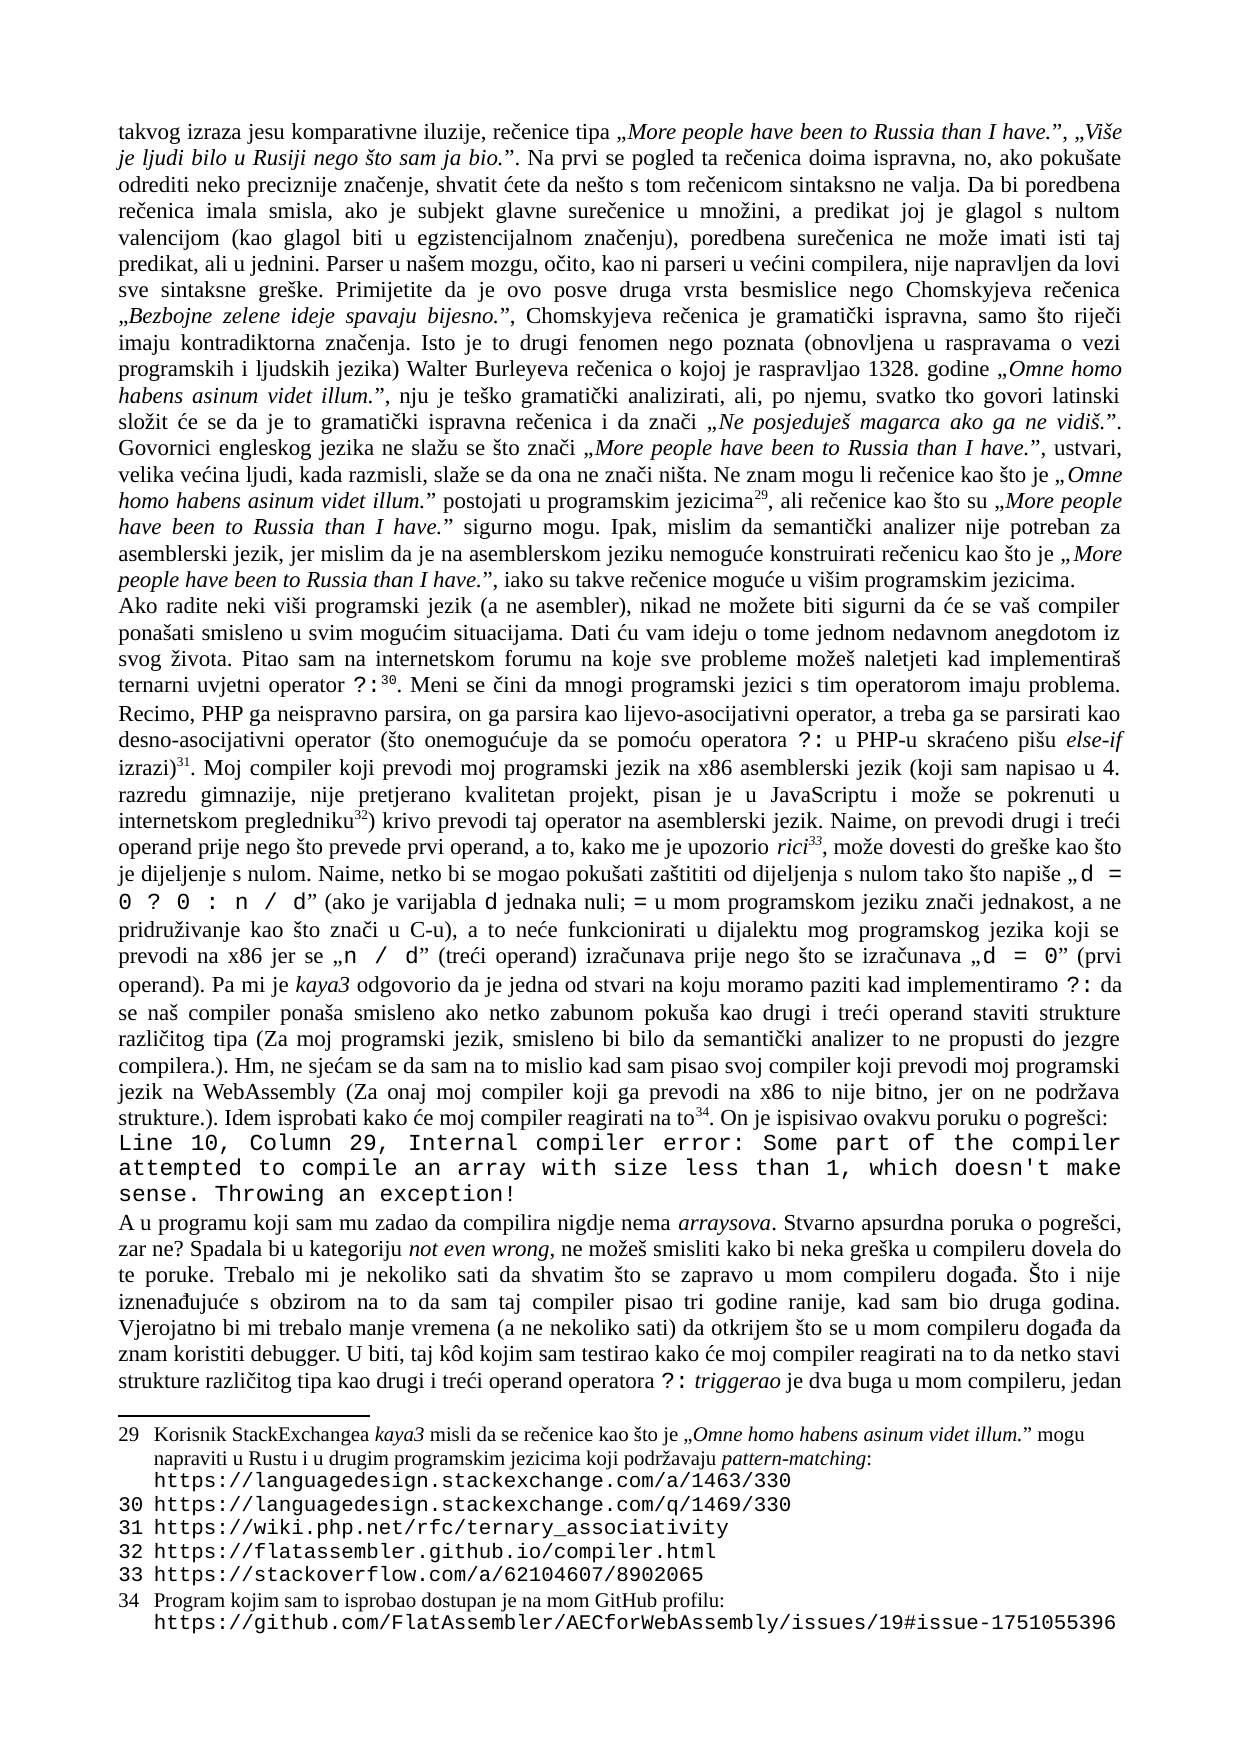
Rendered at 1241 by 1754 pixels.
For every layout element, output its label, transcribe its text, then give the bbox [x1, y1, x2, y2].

text Ako radite neki viši programski jezik (a ne asembler), nikad ne možete biti sigurni da će se vaš compiler ponašati smisleno u svim mogućim situacijama. Dati ću vam ideju o tome jednom nedavnom anegdotom iz svog života. Pitao sam na internetskom forumu na koje sve probleme možeš naletjeti kad implementiraš ternarni uvjetni operator ?:. Meni se čini da mnogi programski jezici s tim operatorom imaju problema. Recimo, PHP ga neispravno parsira, on ga parsira kao lijevo-asocijativni operator, a treba ga se parsirati kao desno-asocijativni operator (što onemogućuje da se pomoću operatora ?: u PHP-u skraćeno pišu else-if izrazi). Moj compiler koji prevodi moj programski jezik na x86 asemblerski jezik (koji sam napisao u 4. razredu gimnazije, nije pretjerano kvalitetan projekt, pisan je u JavaScriptu i može se pokrenuti u internetskom pregledniku) krivo prevodi taj operator na asemblerski jezik. Naime, on prevodi drugi i treći operand prije nego što prevede prvi operand, a to, kako me je upozorio rici, može dovesti do greške kao što je dijeljenje s nulom. Naime, netko bi se mogao pokušati zaštititi od dijeljenja s nulom tako što napiše „d = 0 ? 0 : n / d” (ako je varijabla d jednaka nuli; = u mom programskom jeziku znači jednakost, a ne pridruživanje kao što znači u C-u), a to neće funkcionirati u dijalektu mog programskog jezika koji se prevodi na x86 jer se „n / d” (treći operand) izračunava prije nego što se izračunava „d = 0” (prvi operand). Pa mi je kaya3 odgovorio da je jedna od stvari na koju moramo paziti kad implementiramo ?: da se naš compiler ponaša smisleno ako netko zabunom pokuša kao drugi i treći operand staviti strukture različitog tipa (Za moj programski jezik, smisleno bi bilo da semantički analizer to ne propusti do jezgre compilera.). Hm, ne sjećam se da sam na to mislio kad sam pisao svoj compiler koji prevodi moj programski jezik na WebAssembly (Za onaj moj compiler koji ga prevodi na x86 to nije bitno, jer on ne podržava strukture.). Idem isprobati kako će moj compiler reagirati na to. On je ispisivao ovakvu poruku o pogrešci: [118, 592, 1122, 1131]
text https://flatassembler.github.io/compiler.html [118, 1541, 1122, 1564]
text Line 10, Column 29, Internal compiler error: Some part of the compiler attempted to compile an array with size less than 1, which doesn't make sense. Throwing an exception! [118, 1131, 1122, 1209]
text Korisnik StackExchangea kaya3 misli da se rečenice kao što je „Omne homo habens asinum videt illum.” mogu napraviti u Rustu i u drugim programskim jezicima koji podržavaju pattern-matching: https://languagedesign.stackexchange.com/a/1463/330 [118, 1422, 1122, 1493]
text https://wiki.php.net/rfc/ternary_associativity [118, 1517, 1122, 1541]
text Program kojim sam to isprobao dostupan je na mom GitHub profilu: https://github.com/FlatAssembler/AECforWebAssembly/issues/19#issue-1751055396 [118, 1588, 1122, 1636]
text https://languagedesign.stackexchange.com/q/1469/330 [118, 1493, 1122, 1517]
text https://stackoverflow.com/a/62104607/8902065 [118, 1564, 1122, 1588]
text takvog izraza jesu komparativne iluzije, rečenice tipa „More people have been to Russia than I have.”, „Više je ljudi bilo u Rusiji nego što sam ja bio.”. Na prvi se pogled ta rečenica doima ispravna, no, ako pokušate odrediti neko preciznije značenje, shvatit ćete da nešto s tom rečenicom sintaksno ne valja. Da bi poredbena rečenica imala smisla, ako je subjekt glavne surečenice u množini, a predikat joj je glagol s nultom valencijom (kao glagol biti u egzistencijalnom značenju), poredbena surečenica ne može imati isti taj predikat, ali u jednini. Parser u našem mozgu, očito, kao ni parseri u većini compilera, nije napravljen da lovi sve sintaksne greške. Primijetite da je ovo posve druga vrsta besmislice nego Chomskyjeva rečenica „Bezbojne zelene ideje spavaju bijesno.”, Chomskyjeva rečenica je gramatički ispravna, samo što riječi imaju kontradiktorna značenja. Isto je to drugi fenomen nego poznata (obnovljena u raspravama o vezi programskih i ljudskih jezika) Walter Burleyeva rečenica o kojoj je raspravljao 1328. godine „Omne homo habens asinum videt illum.”, nju je teško gramatički analizirati, ali, po njemu, svatko tko govori latinski složit će se da je to gramatički ispravna rečenica i da znači „Ne posjeduješ magarca ako ga ne vidiš.”. Govornici engleskog jezika ne slažu se što znači „More people have been to Russia than I have.”, ustvari, velika većina ljudi, kada razmisli, slaže se da ona ne znači ništa. Ne znam mogu li rečenice kao što je „Omne homo habens asinum videt illum.” postojati u programskim jezicima, ali rečenice kao što su „More people have been to Russia than I have.” sigurno mogu. Ipak, mislim da semantički analizer nije potreban za asemblerski jezik, jer mislim da je na asemblerskom jeziku nemoguće konstruirati rečenicu kao što je „More people have been to Russia than I have.”, iako su takve rečenice moguće u višim programskim jezicima. [118, 118, 1122, 592]
text A u programu koji sam mu zadao da compilira nigdje nema arraysova. Stvarno apsurdna poruka o pogrešci, zar ne? Spadala bi u kategoriju not even wrong, ne možeš smisliti kako bi neka greška u compileru dovela do te poruke. Trebalo mi je nekoliko sati da shvatim što se zapravo u mom compileru događa. Što i nije iznenađujuće s obzirom na to da sam taj compiler pisao tri godine ranije, kad sam bio druga godina. Vjerojatno bi mi trebalo manje vremena (a ne nekoliko sati) da otkrijem što se u mom compileru događa da znam koristiti debugger. U biti, taj kôd kojim sam testirao kako će moj compiler reagirati na to da netko stavi strukture različitog tipa kao drugi i treći operand operatora ?: triggerao je dva buga u mom compileru, jedan [118, 1209, 1122, 1395]
